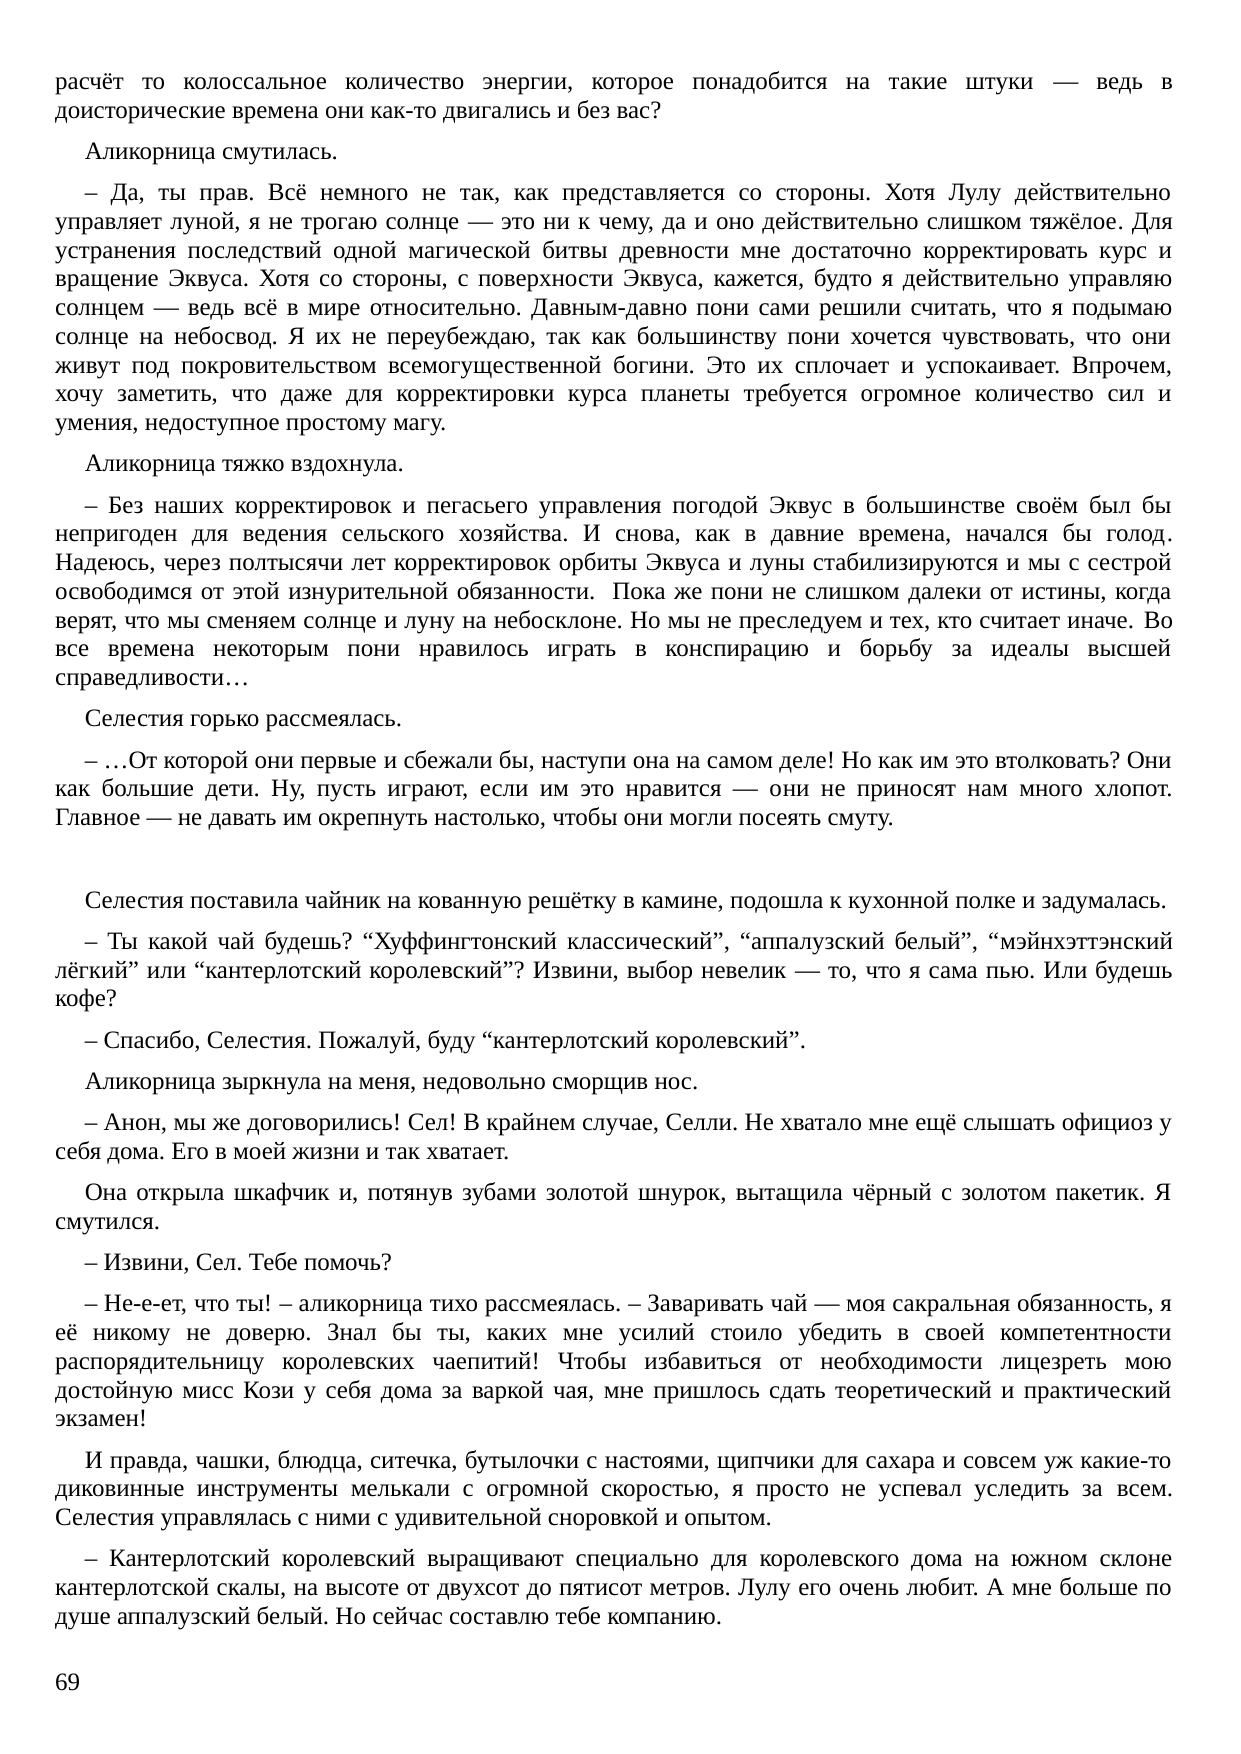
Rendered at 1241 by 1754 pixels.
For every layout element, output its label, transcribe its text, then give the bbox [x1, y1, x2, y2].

text И правда, чашки, блюдца, ситечка, бутылочки с настоями, щипчики для сахара и совсем уж какие-то диковинные инструменты мелькали с огромной скоростью, я просто не успевал уследить за всем. Селестия управлялась с ними с удивительной сноровкой и опытом. [55, 1445, 1173, 1531]
text Она открыла шкафчик и, потянув зубами золотой шнурок, вытащила чёрный с золотом пакетик. Я смутился. [55, 1177, 1173, 1235]
text – Не-е-ет, что ты! – аликорница тихо рассмеялась. – Заваривать чай — моя сакральная обязанность, я её никому не доверю. Знал бы ты, каких мне усилий стоило убедить в своей компетентности распорядительницу королевских чаепитий! Чтобы избавиться от необходимости лицезреть мою достойную мисс Кози у себя дома за варкой чая, мне пришлось сдать теоретический и практический экзамен! [55, 1288, 1173, 1432]
text – Да, ты прав. Всё немного не так, как представляется со стороны. Хотя Лулу действительно управляет луной, я не трогаю солнце — это ни к чему, да и оно действительно слишком тяжёлое. Для устранения последствий одной магической битвы древности мне достаточно корректировать курс и вращение Эквуса. Хотя со стороны, с поверхности Эквуса, кажется, будто я действительно управляю солнцем — ведь всё в мире относительно. Давным-давно пони сами решили считать, что я подымаю солнце на небосвод. Я их не переубеждаю, так как большинству пони хочется чувствовать, что они живут под покровительством всемогущественной богини. Это их сплочает и успокаивает. Впрочем, хочу заметить, что даже для корректировки курса планеты требуется огромное количество сил и умения, недоступное простому магу. [55, 177, 1173, 436]
text Селестия горько рассмеялась. [55, 703, 1173, 732]
text – Анон, мы же договорились! Сел! В крайнем случае, Селли. Не хватало мне ещё слышать официоз у себя дома. Его в моей жизни и так хватает. [55, 1107, 1173, 1165]
text – Кантерлотский королевский выращивают специально для королевского дома на южном склоне кантерлотской скалы, на высоте от двухсот до пятисот метров. Лулу его очень любит. А мне больше по душе аппалузский белый. Но сейчас составлю тебе компанию. [55, 1543, 1173, 1630]
text расчёт то колоссальное количество энергии, которое понадобится на такие штуки — ведь в доисторические времена они как-то двигались и без вас? [55, 66, 1173, 123]
text – Спасибо, Селестия. Пожалуй, буду “кантерлотский королевский”. [55, 1025, 1173, 1053]
text Аликорница смутилась. [55, 136, 1173, 165]
text Аликорница тяжко вздохнула. [55, 448, 1173, 477]
text – …От которой они первые и сбежали бы, наступи она на самом деле! Но как им это втолковать? Они как большие дети. Ну, пусть играют, если им это нравится — они не приносят нам много хлопот. Главное — не давать им окрепнуть настолько, чтобы они могли посеять смуту. [55, 745, 1173, 831]
text Аликорница зыркнула на меня, недовольно сморщив нос. [55, 1066, 1173, 1095]
text – Без наших корректировок и пегасьего управления погодой Эквус в большинстве своём был бы непригоден для ведения сельского хозяйства. И снова, как в давние времена, начался бы голод. Надеюсь, через полтысячи лет корректировок орбиты Эквуса и луны стабилизируются и мы с сестрой освободимся от этой изнурительной обязанности. Пока же пони не слишком далеки от истины, когда верят, что мы сменяем солнце и луну на небосклоне. Но мы не преследуем и тех, кто считает иначе. Во все времена некоторым пони нравилось играть в конспирацию и борьбу за идеалы высшей справедливости… [55, 490, 1173, 691]
text – Извини, Сел. Тебе помочь? [55, 1247, 1173, 1276]
text Селестия поставила чайник на кованную решётку в камине, подошла к кухонной полке и задумалась. [55, 885, 1173, 913]
text – Ты какой чай будешь? “Хуффингтонский классический”, “аппалузский белый”, “мэйнхэттэнский лёгкий” или “кантерлотский королевский”? Извини, выбор невелик — то, что я сама пью. Или будешь кофе? [55, 926, 1173, 1012]
